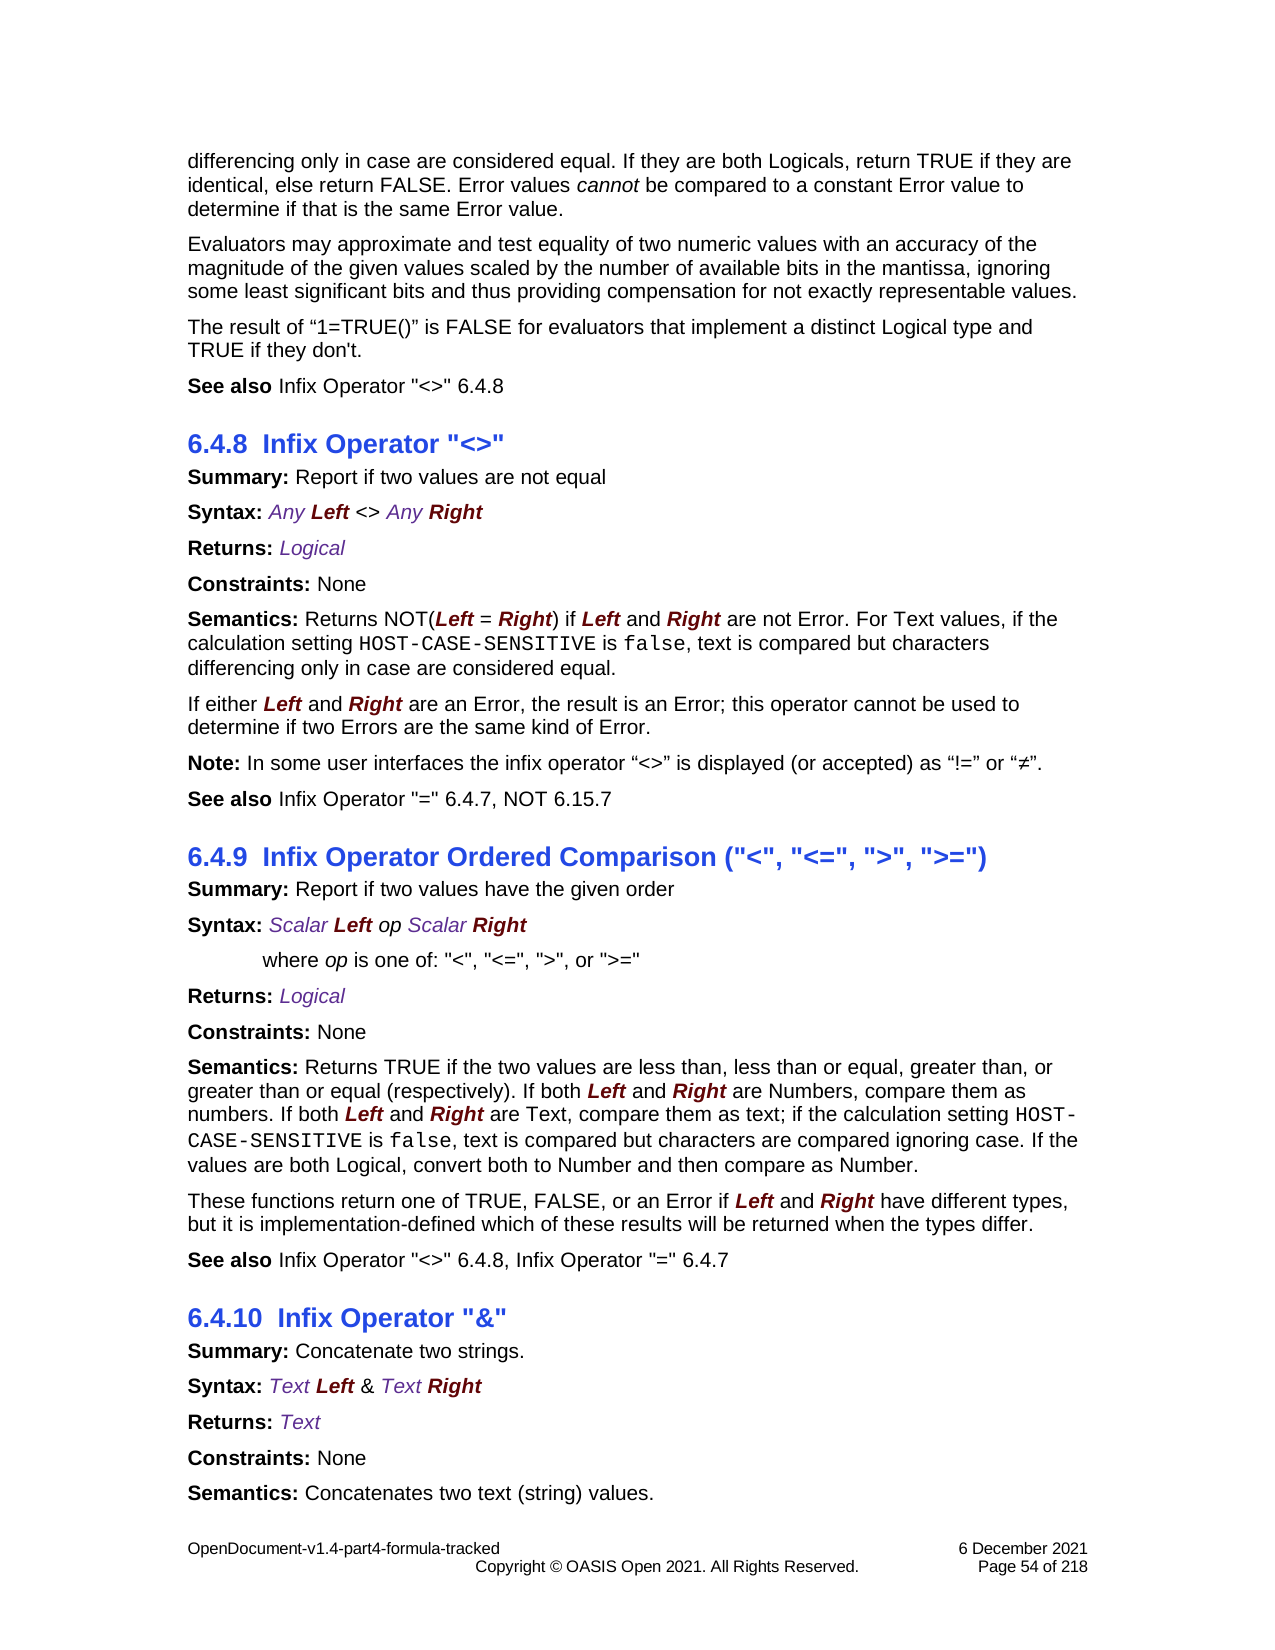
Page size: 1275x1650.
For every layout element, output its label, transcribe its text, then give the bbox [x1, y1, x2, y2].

text Constraints: None [187, 1020, 1088, 1044]
text Evaluators may approximate and test equality of two numeric values with an accuracy of the magnitude of the given values scaled by the number of available bits in the mantissa, ignoring some least significant bits and thus providing compensation for not exactly representable values. [187, 233, 1088, 303]
text Note: In some user interfaces the infix operator “<>” is displayed (or accepted) as “!=” or “≠”. [187, 751, 1088, 775]
text The result of “1=TRUE()” is FALSE for evaluators that implement a distinct Logical type and TRUE if they don't. [187, 315, 1088, 362]
text Returns: Logical [187, 536, 1088, 560]
text Constraints: None [187, 572, 1088, 596]
subtitle Infix Operator "<>" [187, 429, 1088, 459]
text See also Infix Operator "<>" 6.4.8, Infix Operator "=" 6.4.7 [187, 1248, 1088, 1272]
text Semantics: Returns TRUE if the two values are less than, less than or equal, greater than, or greater than or equal (respectively). If both Left and Right are Numbers, compare them as numbers. If both Left and Right are Text, compare them as text; if the calculation setting HOST-CASE-SENSITIVE is false, text is compared but characters are compared ignoring case. If the values are both Logical, convert both to Number and then compare as Number. [187, 1056, 1088, 1177]
text Summary: Report if two values are not equal [187, 465, 1088, 489]
text See also Infix Operator "=" 6.4.7, NOT 6.15.7 [187, 787, 1088, 811]
text Semantics: Concatenates two text (string) values. [187, 1482, 1088, 1505]
text See also Infix Operator "<>" 6.4.8 [187, 374, 1088, 398]
text Semantics: Returns NOT(Left = Right) if Left and Right are not Error. For Text values, if the calculation setting HOST-CASE-SENSITIVE is false, text is compared but characters differencing only in case are considered equal. [187, 608, 1088, 680]
text If either Left and Right are an Error, the result is an Error; this operator cannot be used to determine if two Errors are the same kind of Error. [187, 692, 1088, 739]
text Constraints: None [187, 1446, 1088, 1469]
text Syntax: Text Left & Text Right [187, 1375, 1088, 1398]
text Returns: Logical [187, 984, 1088, 1008]
subtitle Infix Operator "&" [187, 1303, 1088, 1333]
text differencing only in case are considered equal. If they are both Logicals, return TRUE if they are identical, else return FALSE. Error values cannot be compared to a constant Error value to determine if that is the same Error value. [187, 150, 1088, 221]
subtitle Infix Operator Ordered Comparison ("<", "<=", ">", ">=") [187, 842, 1088, 872]
text These functions return one of TRUE, FALSE, or an Error if Left and Right have different types, but it is implementation-defined which of these results will be returned when the types differ. [187, 1189, 1088, 1236]
text Syntax: Scalar Left op Scalar Right [187, 913, 1088, 937]
text where op is one of: "<", "<=", ">", or ">=" [187, 949, 1088, 972]
text Returns: Text [187, 1410, 1088, 1434]
text Summary: Report if two values have the given order [187, 878, 1088, 901]
text Syntax: Any Left <> Any Right [187, 501, 1088, 524]
text Summary: Concatenate two strings. [187, 1339, 1088, 1363]
